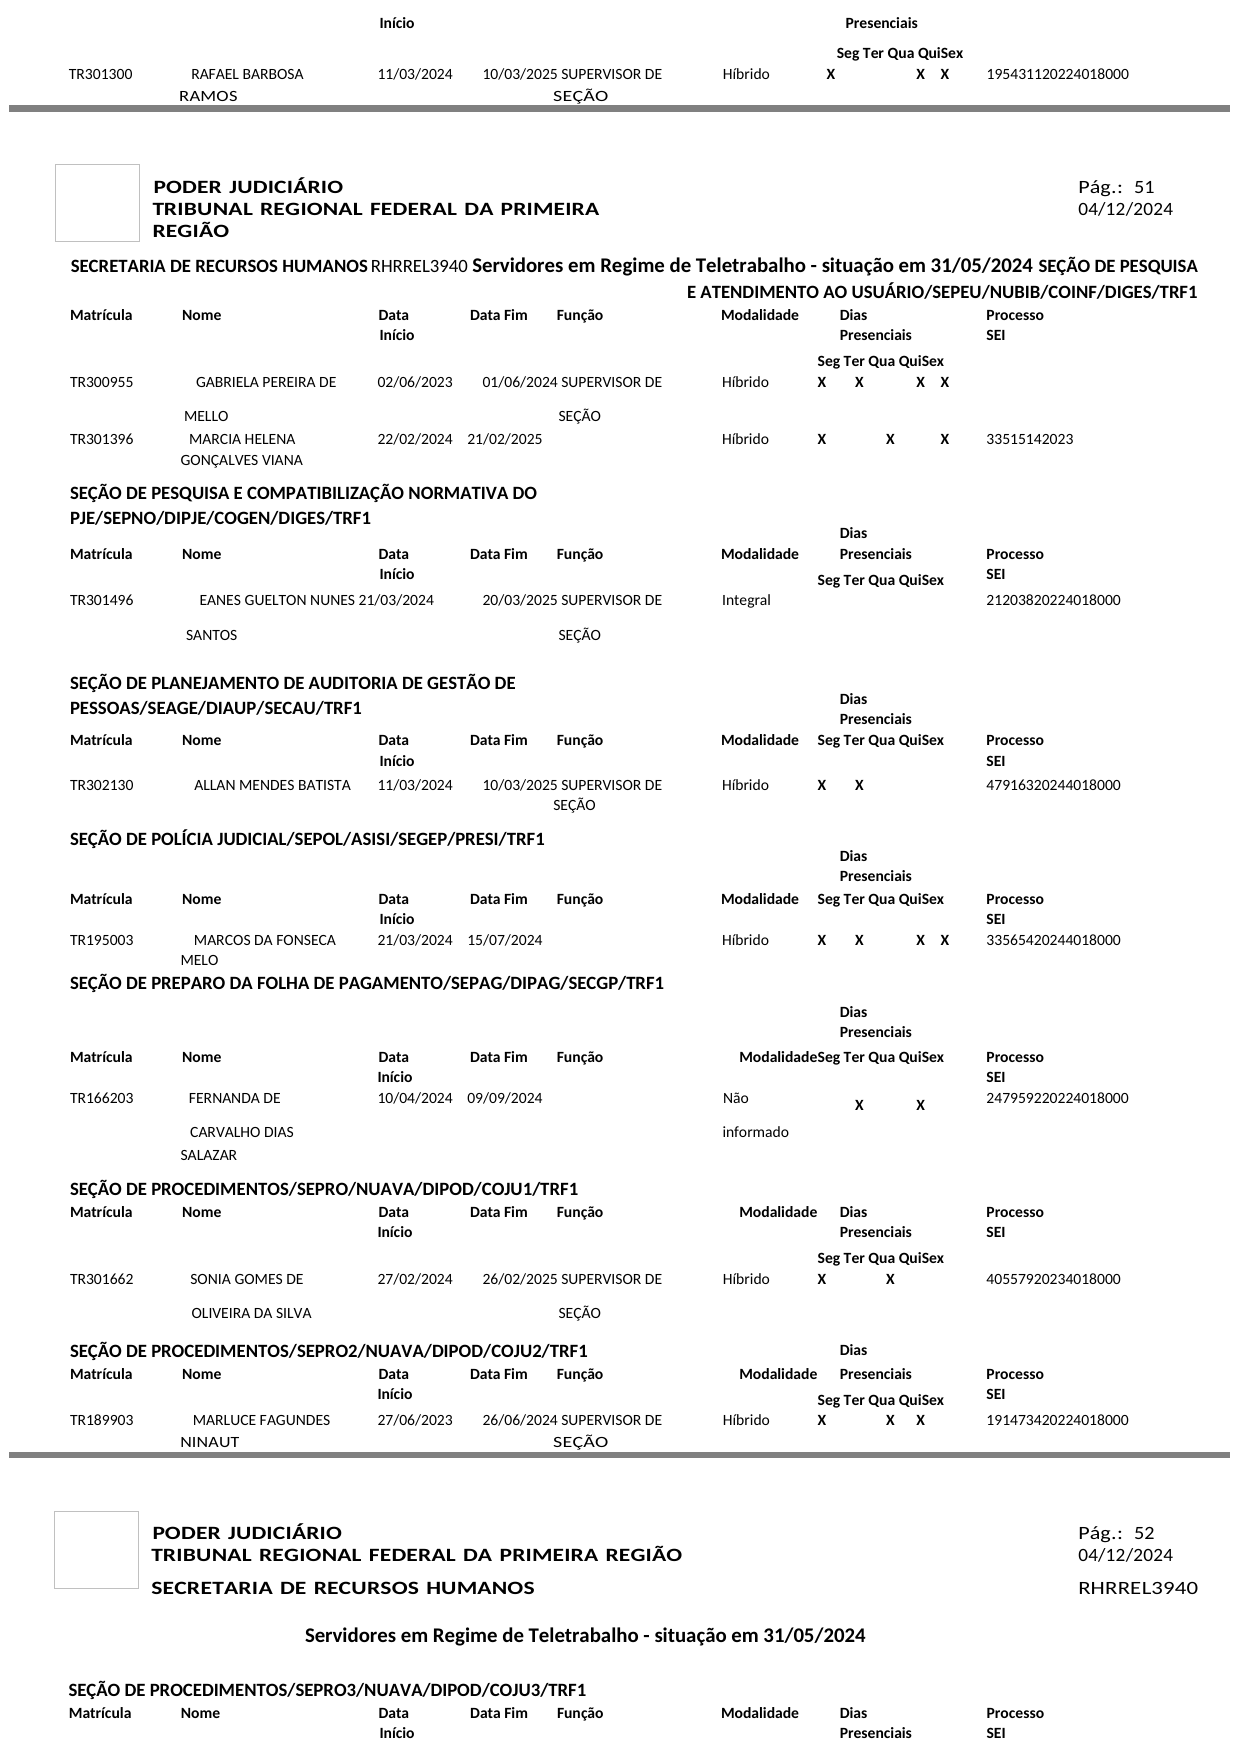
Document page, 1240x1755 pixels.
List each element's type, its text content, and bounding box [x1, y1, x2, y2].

table_cell [986, 6, 1138, 64]
table_cell SEÇÃO DE PREPARO DA FOLHA DE PAGAMENTO/SEPAG/DIPAG/SECGP/TRF1 [70, 971, 817, 1047]
table_cell Modalidade [721, 544, 817, 591]
table_cell 195431120224018000 [986, 64, 1138, 85]
table_header Matrícula Nome Data Data Fim Função Início [70, 305, 721, 372]
table_cell Processo SEI [986, 889, 1137, 930]
subtitle SECRETARIA DE RECURSOS HUMANOS RHRREL3940 Servidores em Regime de Teletrabalho - situação em 31/05/2024 SEÇÃO DE PESQUISA E ATENDIMENTO AO USUÁRIO/SEPEU/NUBIB/COINF/DIGES/TRF1 [68, 252, 1198, 303]
table_cell Híbrido [721, 930, 817, 971]
table_cell Seg Ter Qua QuiSex [818, 730, 986, 775]
table_cell 21203820224018000 [986, 591, 1137, 730]
table_cell Matrícula Nome Data Data Fim Função Modalidade Início [70, 1202, 817, 1269]
table_cell Matrícula Nome Data Data Fim Função Modalidade Início [70, 1364, 817, 1411]
table_cell Modalidade [721, 889, 817, 930]
table_cell X X X Dias [818, 429, 986, 544]
table_cell Híbrido [721, 372, 817, 429]
table_cell Início Presenciais Seg Ter Qua QuiSex [69, 6, 986, 64]
table_header Processo SEI [986, 305, 1137, 372]
table_cell TR166203 FERNANDA DE 10/04/2024 09/09/2024 Não CARVALHO DIAS informado SALAZAR SEÇÃO DE PROCEDIMENTOS/SEPRO/NUAVA/DIPOD/COJU1/TRF1 [70, 1088, 817, 1202]
table_cell Processo SEI [986, 544, 1137, 591]
table_cell 33565420244018000 [986, 930, 1137, 1047]
table_cell X X X X Dias Presenciais [818, 930, 986, 1047]
table_cell Híbrido [721, 429, 817, 544]
table_cell Dias Presenciais Seg Ter Qua QuiSex [818, 1202, 986, 1269]
table_cell X X X [818, 1411, 986, 1431]
table_header Modalidade [721, 305, 817, 372]
text Servidores em Regime de Teletrabalho - situação em 31/05/2024 [305, 1622, 1196, 1648]
table_cell TR195003 MARCOS DA FONSECA 21/03/2024 15/07/2024 MELO [70, 930, 721, 971]
table_cell TR301496 EANES GUELTON NUNES 21/03/2024 20/03/2025 SUPERVISOR DE SANTOS SEÇÃO SEÇÃO DE PLANEJAMENTO DE AUDITORIA DE GESTÃO DE PESSOAS/SEAGE/DIAUP/SECAU/TRF1 [70, 591, 721, 730]
text SEÇÃO DE PROCEDIMENTOS/SEPRO3/NUAVA/DIPOD/COJU3/TRF1 [68, 1678, 1196, 1701]
table_cell TR301396 MARCIA HELENA 22/02/2024 21/02/2025 GONÇALVES VIANA SEÇÃO DE PESQUISA E COMPATIBILIZAÇÃO NORMATIVA DO PJE/SEPNO/DIPJE/COGEN/DIGES/TRF1 [70, 429, 721, 544]
table_cell X X Dias Presenciais [818, 775, 986, 889]
table_cell Matrícula Nome Data Data Fim Função Início [70, 544, 721, 591]
table_cell TR301300 RAFAEL BARBOSA 11/03/2024 10/03/2025 SUPERVISOR DE Híbrido X X X [69, 64, 986, 85]
table_cell Processo SEI [986, 1364, 1137, 1411]
table_cell [986, 372, 1137, 429]
table_header Dias Presenciais Seg Ter Qua QuiSex [818, 305, 986, 372]
table_cell TR300955 GABRIELA PEREIRA DE 02/06/2023 01/06/2024 SUPERVISOR DE MELLO SEÇÃO [70, 372, 721, 429]
table_cell 191473420224018000 [986, 1411, 1137, 1431]
table_cell X X X X [818, 372, 986, 429]
table_cell 40557920234018000 [986, 1269, 1137, 1364]
table_header Dias Presenciais [818, 1703, 986, 1751]
table_cell TR302130 ALLAN MENDES BATISTA 11/03/2024 10/03/2025 SUPERVISOR DE SEÇÃO SEÇÃO DE POLÍCIA JUDICIAL/SEPOL/ASISI/SEGEP/PRESI/TRF1 [70, 775, 721, 889]
table_cell 47916320244018000 [986, 775, 1137, 889]
table_header Modalidade [721, 1703, 817, 1751]
table_cell Processo SEI [986, 1202, 1137, 1269]
table_cell Modalidade [721, 730, 817, 775]
table_header Matrícula Nome Data Data Fim Função Início [69, 1703, 721, 1751]
table_cell Seg Ter Qua QuiSex [818, 1047, 986, 1088]
table_cell Matrícula Nome Data Data Fim Função Modalidade Início [70, 1047, 817, 1088]
table_cell 33515142023 [986, 429, 1137, 544]
table_cell Integral [721, 591, 817, 730]
table_cell Presenciais Seg Ter Qua QuiSex [818, 1364, 986, 1411]
table_cell Presenciais Seg Ter Qua QuiSex [818, 544, 986, 591]
table_cell 247959220224018000 [986, 1088, 1137, 1202]
table_cell X X Dias [818, 1269, 986, 1364]
table_cell Seg Ter Qua QuiSex [818, 889, 986, 930]
table_cell Dias Presenciais [818, 591, 986, 730]
table_cell X X [818, 1088, 986, 1202]
table_cell Híbrido [721, 775, 817, 889]
table_cell TR301662 SONIA GOMES DE 27/02/2024 26/02/2025 SUPERVISOR DE Híbrido OLIVEIRA DA SILVA SEÇÃO SEÇÃO DE PROCEDIMENTOS/SEPRO2/NUAVA/DIPOD/COJU2/TRF1 [70, 1269, 817, 1364]
table_cell TR189903 MARLUCE FAGUNDES 27/06/2023 26/06/2024 SUPERVISOR DE Híbrido [70, 1411, 817, 1431]
table_header Processo SEI [986, 1703, 1138, 1751]
table_cell Processo SEI [986, 1047, 1137, 1088]
table_cell Matrícula Nome Data Data Fim Função Início [70, 889, 721, 930]
table_cell Matrícula Nome Data Data Fim Função Início [70, 730, 721, 775]
table_cell Processo SEI [986, 730, 1137, 775]
